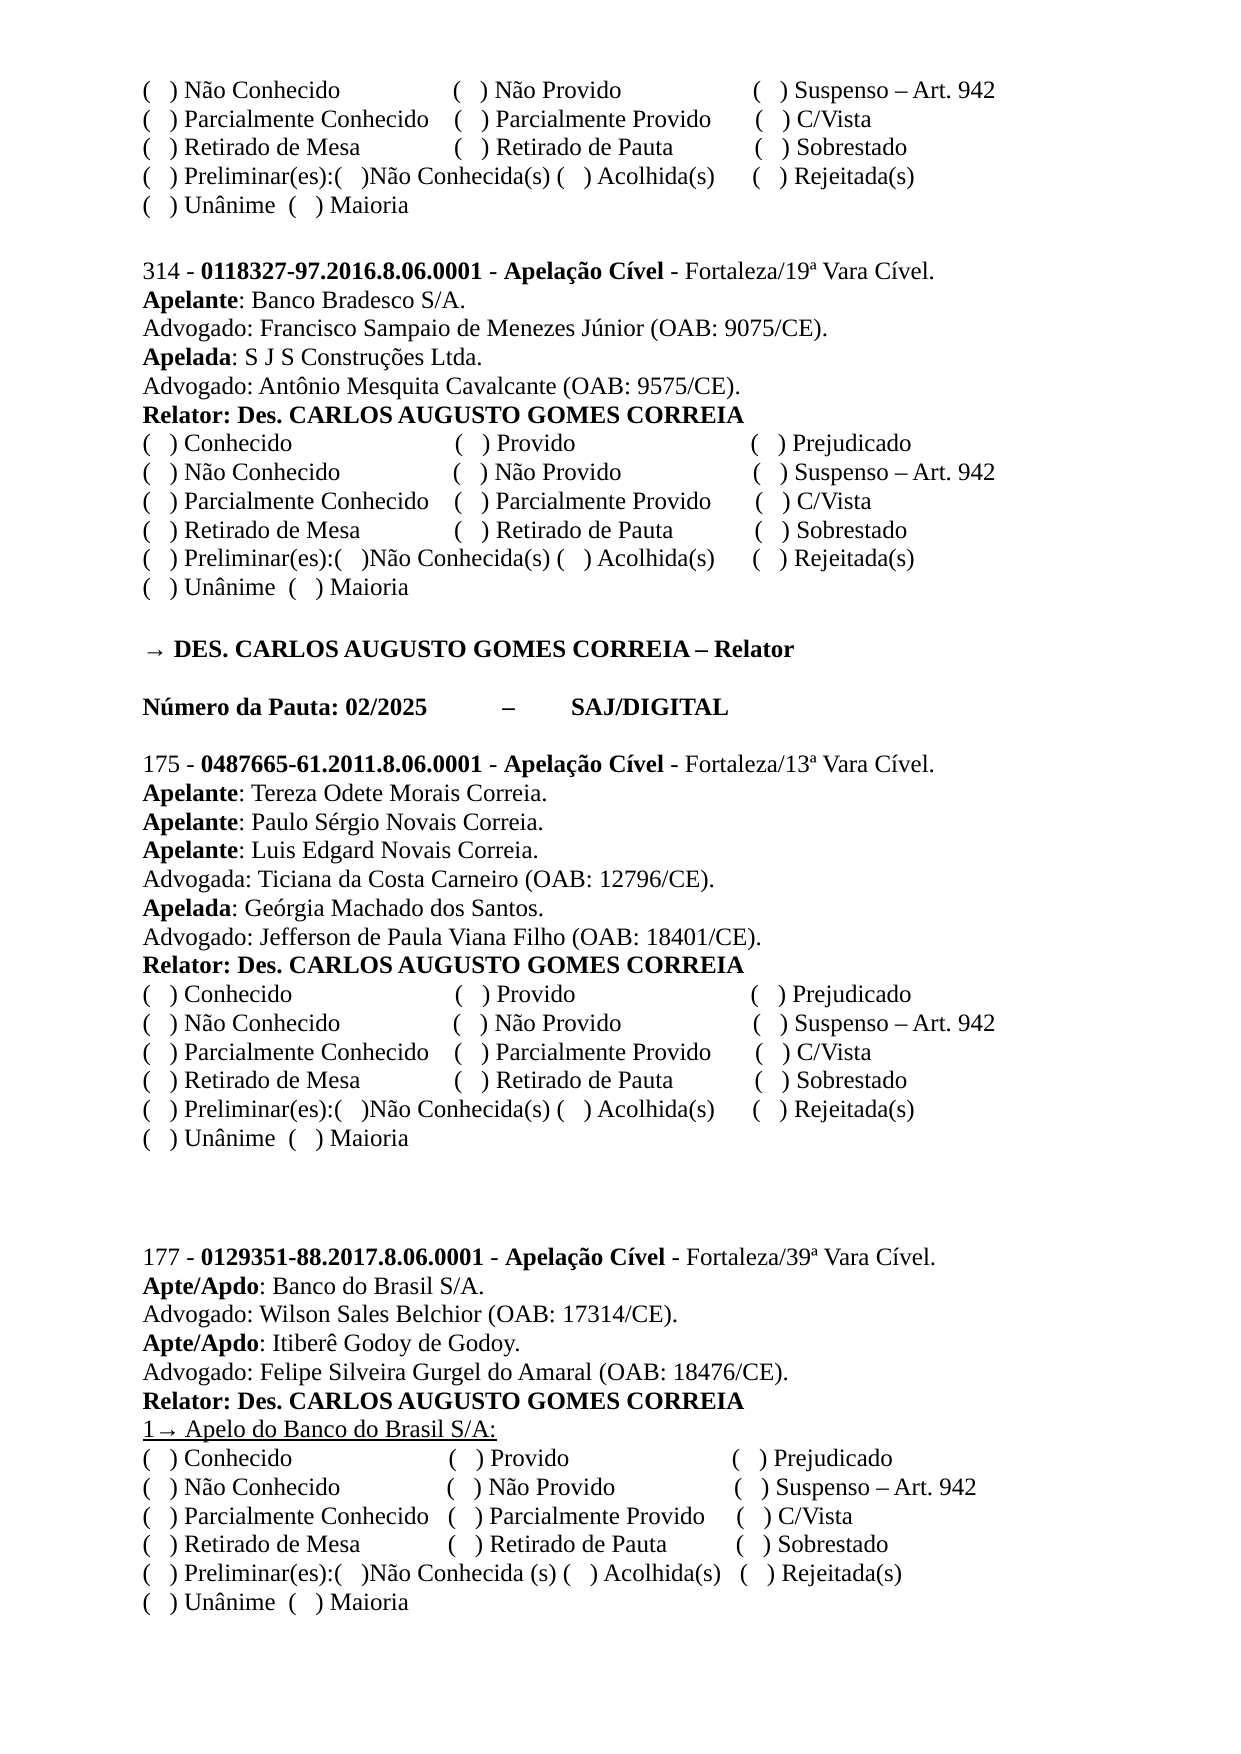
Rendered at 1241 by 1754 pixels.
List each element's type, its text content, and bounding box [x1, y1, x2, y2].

text Apte/Apdo: Banco do Brasil S/A. [142, 1271, 1141, 1299]
text ( ) Retirado de Mesa ( ) Retirado de Pauta ( ) Sobrestado [142, 1065, 1158, 1094]
text Relator: Des. CARLOS AUGUSTO GOMES CORREIA [142, 400, 1141, 428]
text Apelada: Geórgia Machado dos Santos. [142, 893, 1141, 922]
text ( ) Não Conhecido ( ) Não Provido ( ) Suspenso – Art. 942 [142, 75, 1158, 104]
text Apelante: Tereza Odete Morais Correia. [142, 778, 1141, 807]
text ( ) Não Conhecido ( ) Não Provido ( ) Suspenso – Art. 942 [142, 1008, 1158, 1037]
text ( ) Unânime ( ) Maioria [142, 190, 1141, 219]
text Advogado: Antônio Mesquita Cavalcante (OAB: 9575/CE). [142, 371, 1141, 400]
text ( ) Não Conhecido ( ) Não Provido ( ) Suspenso – Art. 942 [142, 1472, 1158, 1501]
text ( ) Unânime ( ) Maioria [142, 572, 1141, 601]
text ( ) Preliminar(es):( )Não Conhecida (s) ( ) Acolhida(s) ( ) Rejeitada(s) [142, 1558, 1158, 1587]
text Apelante: Paulo Sérgio Novais Correia. [142, 807, 1141, 835]
text Apelada: S J S Construções Ltda. [142, 342, 1141, 371]
text ( ) Parcialmente Conhecido ( ) Parcialmente Provido ( ) C/Vista [142, 486, 1158, 515]
text Apelante: Banco Bradesco S/A. [142, 285, 1141, 313]
text ( ) Conhecido ( ) Provido ( ) Prejudicado [142, 428, 1141, 457]
text ( ) Conhecido ( ) Provido ( ) Prejudicado [142, 1443, 1141, 1472]
text ( ) Preliminar(es):( )Não Conhecida(s) ( ) Acolhida(s) ( ) Rejeitada(s) [142, 1094, 1158, 1123]
text ( ) Parcialmente Conhecido ( ) Parcialmente Provido ( ) C/Vista [142, 1501, 1158, 1529]
text ( ) Parcialmente Conhecido ( ) Parcialmente Provido ( ) C/Vista [142, 1037, 1158, 1065]
text 175 - 0487665-61.2011.8.06.0001 - Apelação Cível - Fortaleza/13ª Vara Cível. [142, 749, 1141, 778]
text ( ) Unânime ( ) Maioria [142, 1587, 1158, 1616]
text ( ) Não Conhecido ( ) Não Provido ( ) Suspenso – Art. 942 [142, 457, 1158, 486]
text Advogado: Jefferson de Paula Viana Filho (OAB: 18401/CE). [142, 922, 1141, 950]
text Relator: Des. CARLOS AUGUSTO GOMES CORREIA [142, 950, 1141, 979]
text Número da Pauta: 02/2025 – SAJ/DIGITAL [142, 692, 1141, 720]
text ( ) Retirado de Mesa ( ) Retirado de Pauta ( ) Sobrestado [142, 132, 1158, 161]
text → DES. CARLOS AUGUSTO GOMES CORREIA – Relator [142, 634, 1141, 663]
text 177 - 0129351-88.2017.8.06.0001 - Apelação Cível - Fortaleza/39ª Vara Cível. [142, 1242, 1141, 1271]
text Advogada: Ticiana da Costa Carneiro (OAB: 12796/CE). [142, 864, 1141, 893]
text 1→ Apelo do Banco do Brasil S/A: [142, 1414, 1141, 1443]
text ( ) Preliminar(es):( )Não Conhecida(s) ( ) Acolhida(s) ( ) Rejeitada(s) [142, 543, 1158, 572]
text ( ) Retirado de Mesa ( ) Retirado de Pauta ( ) Sobrestado [142, 1529, 1158, 1558]
text Apte/Apdo: Itiberê Godoy de Godoy. [142, 1328, 1141, 1357]
text Advogado: Felipe Silveira Gurgel do Amaral (OAB: 18476/CE). [142, 1357, 1141, 1386]
text Relator: Des. CARLOS AUGUSTO GOMES CORREIA [142, 1386, 1141, 1414]
text ( ) Parcialmente Conhecido ( ) Parcialmente Provido ( ) C/Vista [142, 104, 1158, 132]
text ( ) Conhecido ( ) Provido ( ) Prejudicado [142, 979, 1141, 1008]
text 314 - 0118327-97.2016.8.06.0001 - Apelação Cível - Fortaleza/19ª Vara Cível. [142, 256, 1141, 285]
text Apelante: Luis Edgard Novais Correia. [142, 835, 1141, 864]
text ( ) Unânime ( ) Maioria [142, 1123, 1141, 1152]
text Advogado: Francisco Sampaio de Menezes Júnior (OAB: 9075/CE). [142, 313, 1141, 342]
text ( ) Retirado de Mesa ( ) Retirado de Pauta ( ) Sobrestado [142, 515, 1158, 543]
text ( ) Preliminar(es):( )Não Conhecida(s) ( ) Acolhida(s) ( ) Rejeitada(s) [142, 161, 1158, 190]
text Advogado: Wilson Sales Belchior (OAB: 17314/CE). [142, 1299, 1141, 1328]
